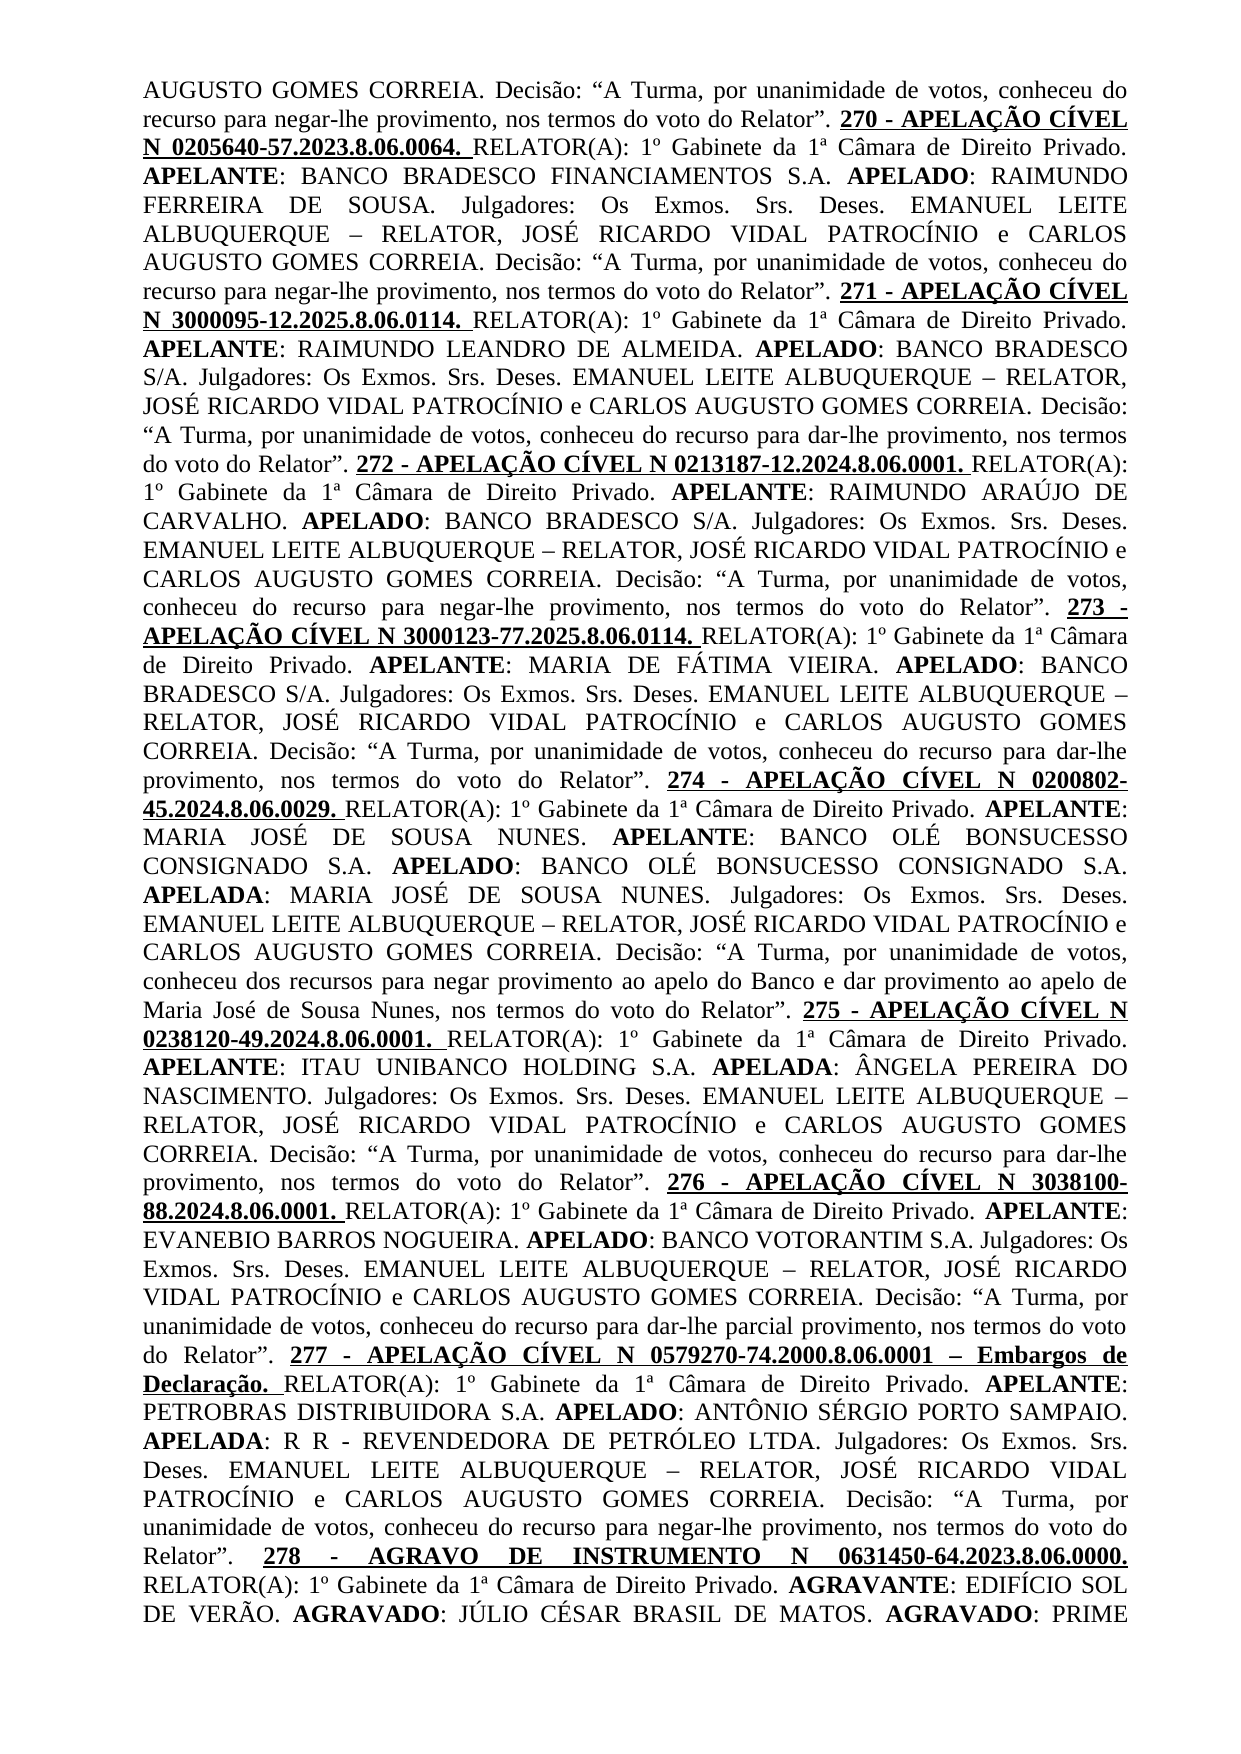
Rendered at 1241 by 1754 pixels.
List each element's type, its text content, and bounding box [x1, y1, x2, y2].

text AUGUSTO GOMES CORREIA. Decisão: “A Turma, por unanimidade de votos, conheceu do recurso para negar-lhe provimento, nos termos do voto do Relator”. 270 - APELAÇÃO CÍVEL N 0205640-57.2023.8.06.0064. RELATOR(A): 1º Gabinete da 1ª Câmara de Direito Privado. APELANTE: BANCO BRADESCO FINANCIAMENTOS S.A. APELADO: RAIMUNDO FERREIRA DE SOUSA. Julgadores: Os Exmos. Srs. Deses. EMANUEL LEITE ALBUQUERQUE – RELATOR, JOSÉ RICARDO VIDAL PATROCÍNIO e CARLOS AUGUSTO GOMES CORREIA. Decisão: “A Turma, por unanimidade de votos, conheceu do recurso para negar-lhe provimento, nos termos do voto do Relator”. 271 - APELAÇÃO CÍVEL N 3000095-12.2025.8.06.0114. RELATOR(A): 1º Gabinete da 1ª Câmara de Direito Privado. APELANTE: RAIMUNDO LEANDRO DE ALMEIDA. APELADO: BANCO BRADESCO S/A. Julgadores: Os Exmos. Srs. Deses. EMANUEL LEITE ALBUQUERQUE – RELATOR, JOSÉ RICARDO VIDAL PATROCÍNIO e CARLOS AUGUSTO GOMES CORREIA. Decisão: “A Turma, por unanimidade de votos, conheceu do recurso para dar-lhe provimento, nos termos do voto do Relator”. 272 - APELAÇÃO CÍVEL N 0213187-12.2024.8.06.0001. RELATOR(A): 1º Gabinete da 1ª Câmara de Direito Privado. APELANTE: RAIMUNDO ARAÚJO DE CARVALHO. APELADO: BANCO BRADESCO S/A. Julgadores: Os Exmos. Srs. Deses. EMANUEL LEITE ALBUQUERQUE – RELATOR, JOSÉ RICARDO VIDAL PATROCÍNIO e CARLOS AUGUSTO GOMES CORREIA. Decisão: “A Turma, por unanimidade de votos, conheceu do recurso para negar-lhe provimento, nos termos do voto do Relator”. 273 - APELAÇÃO CÍVEL N 3000123-77.2025.8.06.0114. RELATOR(A): 1º Gabinete da 1ª Câmara de Direito Privado. APELANTE: MARIA DE FÁTIMA VIEIRA. APELADO: BANCO BRADESCO S/A. Julgadores: Os Exmos. Srs. Deses. EMANUEL LEITE ALBUQUERQUE – RELATOR, JOSÉ RICARDO VIDAL PATROCÍNIO e CARLOS AUGUSTO GOMES CORREIA. Decisão: “A Turma, por unanimidade de votos, conheceu do recurso para dar-lhe provimento, nos termos do voto do Relator”. 274 - APELAÇÃO CÍVEL N 0200802-45.2024.8.06.0029. RELATOR(A): 1º Gabinete da 1ª Câmara de Direito Privado. APELANTE: MARIA JOSÉ DE SOUSA NUNES. APELANTE: BANCO OLÉ BONSUCESSO CONSIGNADO S.A. APELADO: BANCO OLÉ BONSUCESSO CONSIGNADO S.A. APELADA: MARIA JOSÉ DE SOUSA NUNES. Julgadores: Os Exmos. Srs. Deses. EMANUEL LEITE ALBUQUERQUE – RELATOR, JOSÉ RICARDO VIDAL PATROCÍNIO e CARLOS AUGUSTO GOMES CORREIA. Decisão: “A Turma, por unanimidade de votos, conheceu dos recursos para negar provimento ao apelo do Banco e dar provimento ao apelo de Maria José de Sousa Nunes, nos termos do voto do Relator”. 275 - APELAÇÃO CÍVEL N 0238120-49.2024.8.06.0001. RELATOR(A): 1º Gabinete da 1ª Câmara de Direito Privado. APELANTE: ITAU UNIBANCO HOLDING S.A. APELADA: ÂNGELA PEREIRA DO NASCIMENTO. Julgadores: Os Exmos. Srs. Deses. EMANUEL LEITE ALBUQUERQUE – RELATOR, JOSÉ RICARDO VIDAL PATROCÍNIO e CARLOS AUGUSTO GOMES CORREIA. Decisão: “A Turma, por unanimidade de votos, conheceu do recurso para dar-lhe provimento, nos termos do voto do Relator”. 276 - APELAÇÃO CÍVEL N 3038100-88.2024.8.06.0001. RELATOR(A): 1º Gabinete da 1ª Câmara de Direito Privado. APELANTE: EVANEBIO BARROS NOGUEIRA. APELADO: BANCO VOTORANTIM S.A. Julgadores: Os Exmos. Srs. Deses. EMANUEL LEITE ALBUQUERQUE – RELATOR, JOSÉ RICARDO VIDAL PATROCÍNIO e CARLOS AUGUSTO GOMES CORREIA. Decisão: “A Turma, por unanimidade de votos, conheceu do recurso para dar-lhe parcial provimento, nos termos do voto do Relator”. 277 - APELAÇÃO CÍVEL N 0579270-74.2000.8.06.0001 – Embargos de Declaração. RELATOR(A): 1º Gabinete da 1ª Câmara de Direito Privado. APELANTE: PETROBRAS DISTRIBUIDORA S.A. APELADO: ANTÔNIO SÉRGIO PORTO SAMPAIO. APELADA: R R - REVENDEDORA DE PETRÓLEO LTDA. Julgadores: Os Exmos. Srs. Deses. EMANUEL LEITE ALBUQUERQUE – RELATOR, JOSÉ RICARDO VIDAL PATROCÍNIO e CARLOS AUGUSTO GOMES CORREIA. Decisão: “A Turma, por unanimidade de votos, conheceu do recurso para negar-lhe provimento, nos termos do voto do Relator”. 278 - AGRAVO DE INSTRUMENTO N 0631450-64.2023.8.06.0000. RELATOR(A): 1º Gabinete da 1ª Câmara de Direito Privado. AGRAVANTE: EDIFÍCIO SOL DE VERÃO. AGRAVADO: JÚLIO CÉSAR BRASIL DE MATOS. AGRAVADO: PRIME [143, 75, 1128, 1627]
